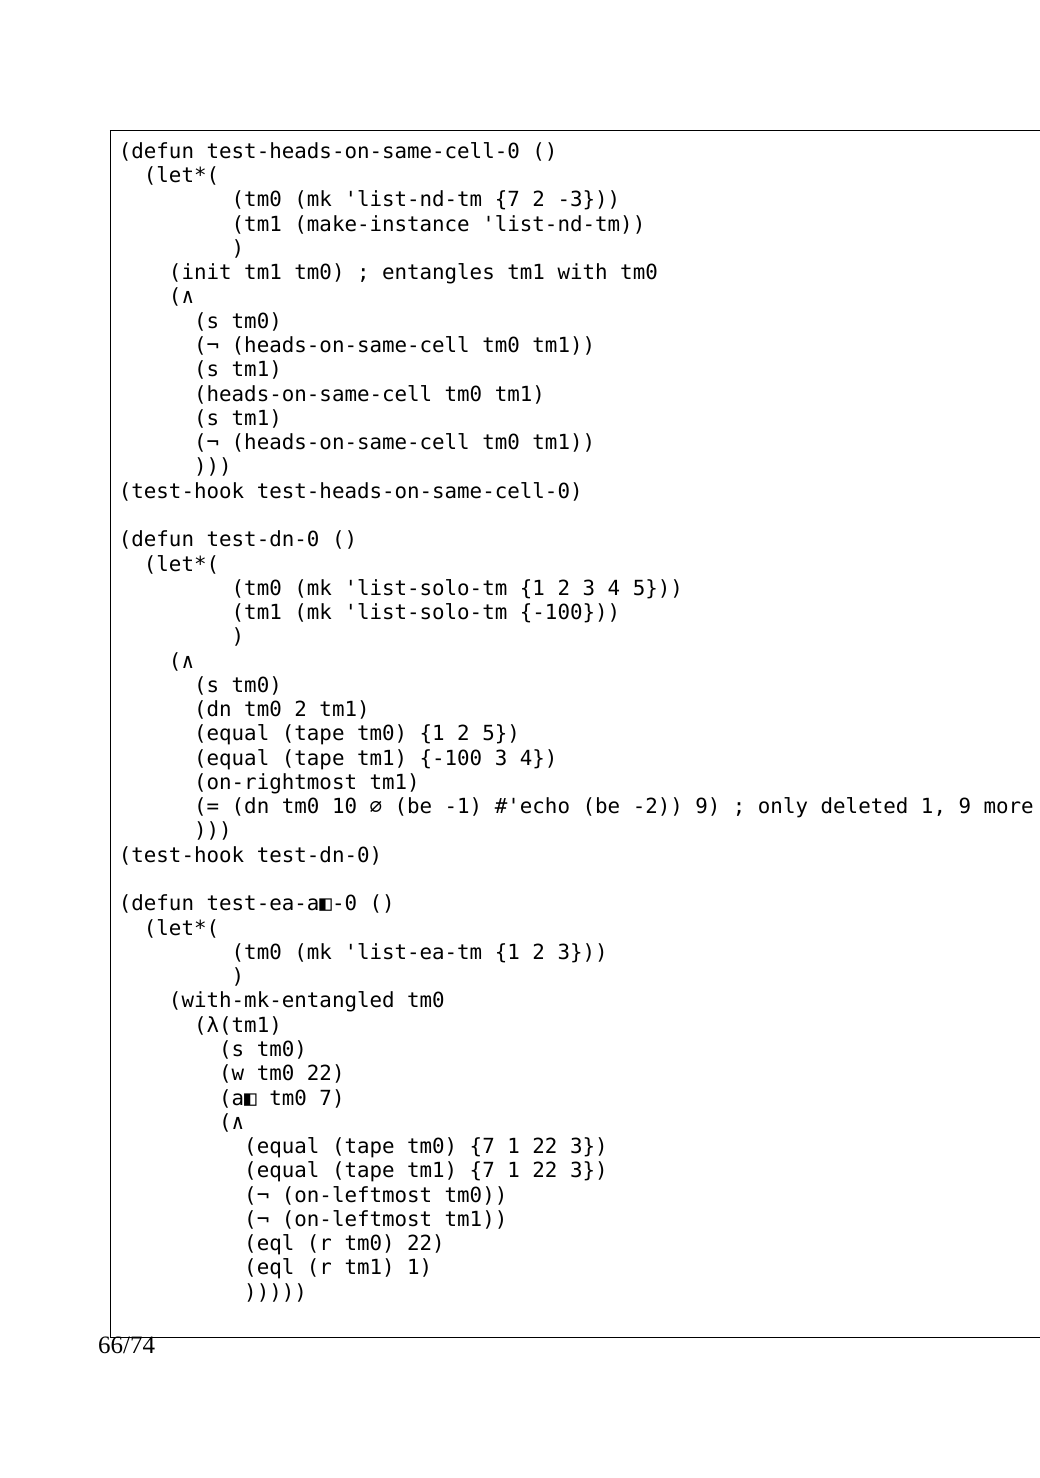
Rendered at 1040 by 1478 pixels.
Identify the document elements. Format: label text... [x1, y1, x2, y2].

text (tm0 (mk 'list-nd-tm {7 2 -3})) [119, 187, 1040, 212]
text (¬ (heads-on-same-cell tm0 tm1)) [119, 333, 1040, 357]
text (let*( [119, 163, 1040, 187]
text (s tm0) [119, 1037, 1040, 1061]
text (λ(tm1) [119, 1013, 1040, 1037]
text (let*( [119, 552, 1040, 576]
text (tm0 (mk 'list-solo-tm {1 2 3 4 5})) [119, 576, 1040, 600]
text (defun test-heads-on-same-cell-0 () [119, 139, 1040, 163]
text (init tm1 tm0) ; entangles tm1 with tm0 [119, 260, 1040, 284]
text (heads-on-same-cell tm0 tm1) [119, 382, 1040, 406]
text (s tm1) [119, 406, 1040, 430]
text ))))) [119, 1280, 1040, 1301]
text (equal (tape tm0) {7 1 22 3}) [119, 1134, 1040, 1158]
text (tm1 (mk 'list-solo-tm {-100})) [119, 600, 1040, 624]
text (¬ (heads-on-same-cell tm0 tm1)) [119, 430, 1040, 454]
text (∧ [119, 284, 1040, 309]
text (equal (tape tm1) {-100 3 4}) [119, 746, 1040, 770]
text (test-hook test-heads-on-same-cell-0) [119, 479, 1040, 503]
text (w tm0 22) [119, 1061, 1040, 1086]
text (dn tm0 2 tm1) [119, 697, 1040, 721]
text (∧ [119, 649, 1040, 673]
text ) [119, 236, 1040, 260]
text (= (dn tm0 10 ∅ (be -1) #'echo (be -2)) 9) ; only deleted 1, 9 more to go [119, 794, 1040, 818]
text (tm0 (mk 'list-ea-tm {1 2 3})) [119, 940, 1040, 964]
text ) [119, 964, 1040, 988]
text (a◧ tm0 7) [119, 1086, 1040, 1110]
text (defun test-dn-0 () [119, 527, 1040, 552]
text (tm1 (make-instance 'list-nd-tm)) [119, 212, 1040, 236]
text (eql (r tm0) 22) [119, 1231, 1040, 1255]
text (on-rightmost tm1) [119, 770, 1040, 794]
text (s tm0) [119, 673, 1040, 697]
text (¬ (on-leftmost tm1)) [119, 1207, 1040, 1231]
text (¬ (on-leftmost tm0)) [119, 1183, 1040, 1207]
text (with-mk-entangled tm0 [119, 988, 1040, 1013]
text (let*( [119, 916, 1040, 940]
text (equal (tape tm0) {1 2 5}) [119, 721, 1040, 746]
text (equal (tape tm1) {7 1 22 3}) [119, 1158, 1040, 1183]
text (defun test-ea-a◧-0 () [119, 891, 1040, 916]
text ))) [119, 454, 1040, 479]
text (test-hook test-dn-0) [119, 843, 1040, 867]
text ) [119, 624, 1040, 649]
text (∧ [119, 1110, 1040, 1134]
text ))) [119, 818, 1040, 843]
text (s tm0) [119, 309, 1040, 333]
text (eql (r tm1) 1) [119, 1255, 1040, 1280]
text (s tm1) [119, 357, 1040, 382]
